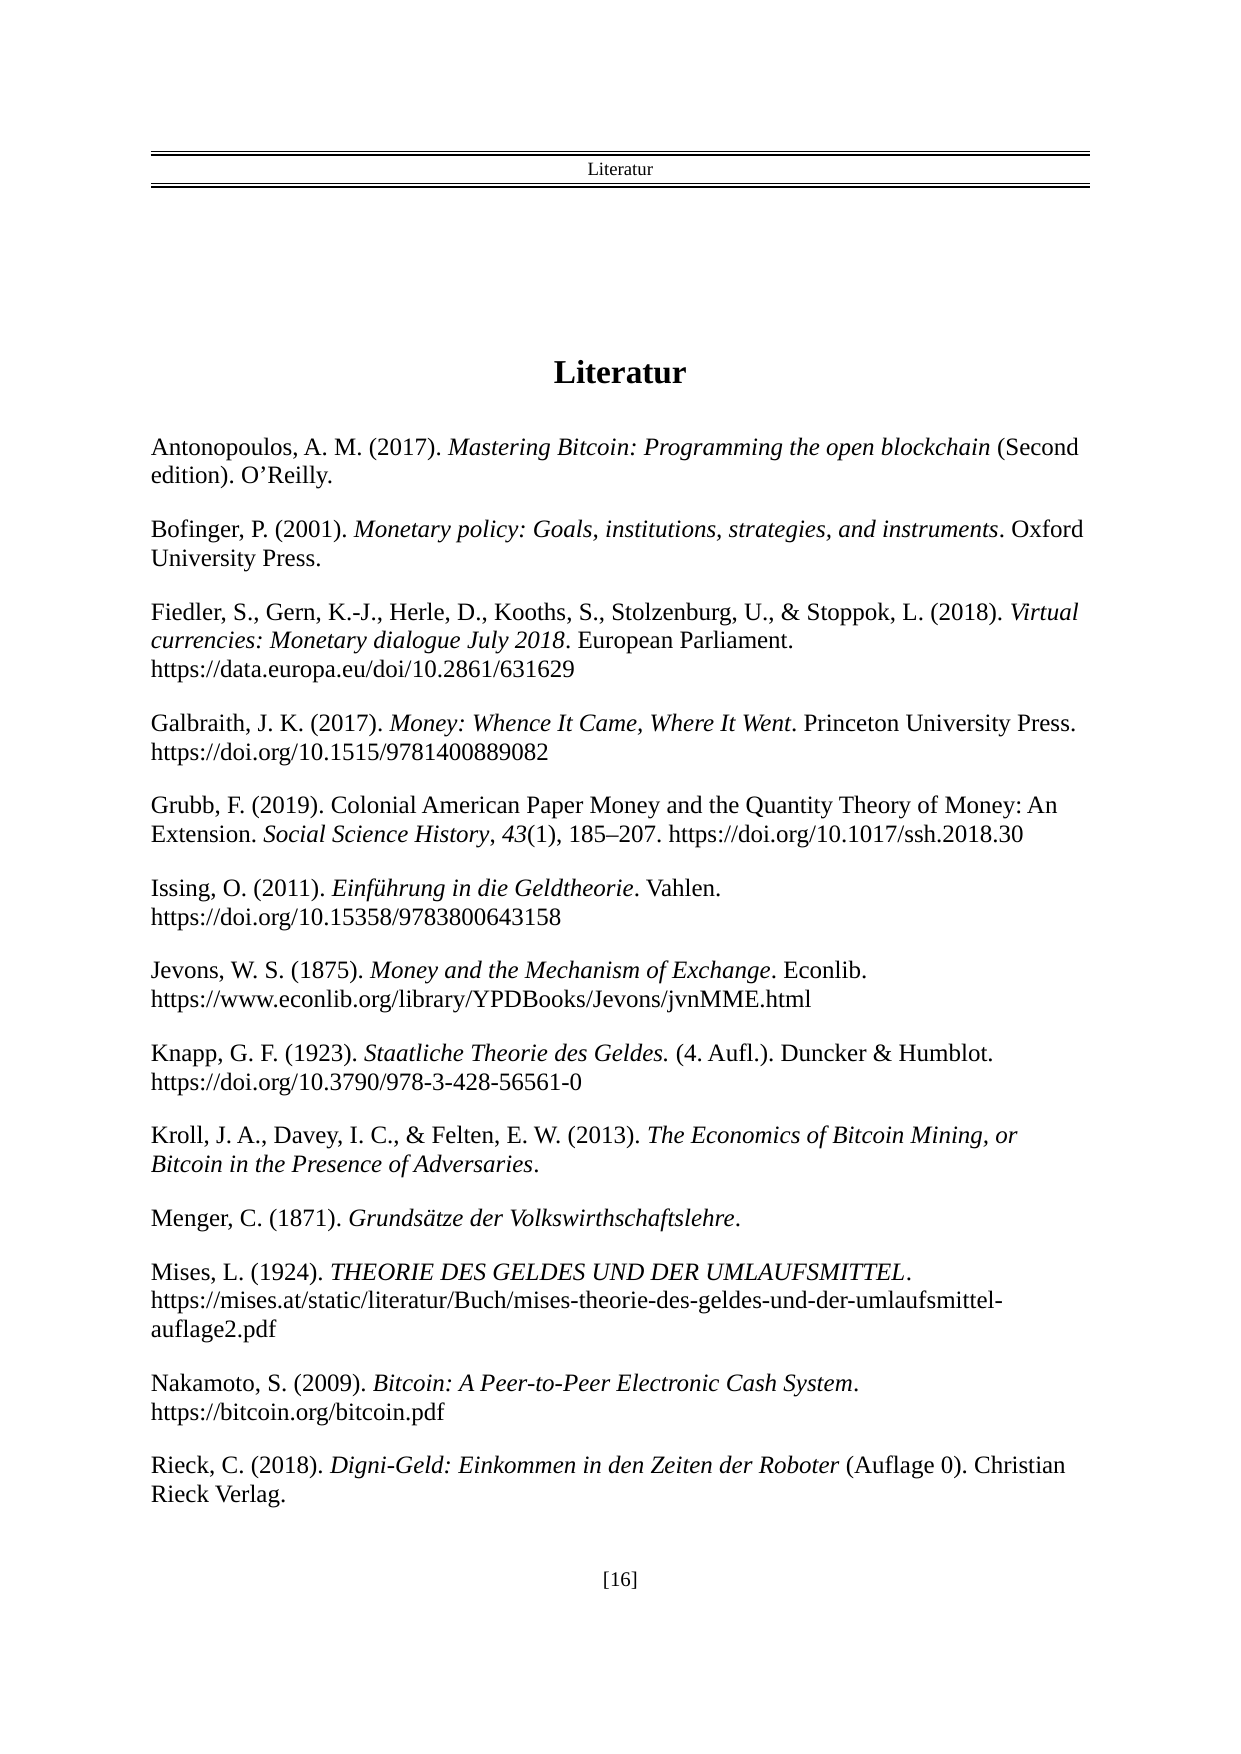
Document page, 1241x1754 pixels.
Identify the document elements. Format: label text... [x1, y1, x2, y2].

text Kroll, J. A., Davey, I. C., & Felten, E. W. (2013). The Economics of Bitcoin Mining, or Bitcoin in the Presence of Adversaries. [151, 1121, 1090, 1178]
text Antonopoulos, A. M. (2017). Mastering Bitcoin: Programming the open blockchain (Second edition). O’Reilly. [151, 432, 1090, 489]
text Rieck, C. (2018). Digni-Geld: Einkommen in den Zeiten der Roboter (Auflage 0). Christian Rieck Verlag. [151, 1451, 1090, 1508]
subtitle Literatur [151, 242, 1090, 419]
text Bofinger, P. (2001). Monetary policy: Goals, institutions, strategies, and instruments. Oxford University Press. [151, 514, 1090, 572]
text Issing, O. (2011). Einführung in die Geldtheorie. Vahlen. https://doi.org/10.15358/9783800643158 [151, 873, 1090, 931]
text Knapp, G. F. (1923). Staatliche Theorie des Geldes. (4. Aufl.). Duncker & Humblot. https://doi.org/10.3790/978-3-428-56561-0 [151, 1038, 1090, 1096]
text Fiedler, S., Gern, K.-J., Herle, D., Kooths, S., Stolzenburg, U., & Stoppok, L. (2018). Virtual currencies: Monetary dialogue July 2018. European Parliament. https://data.europa.eu/doi/10.2861/631629 [151, 597, 1090, 683]
text Galbraith, J. K. (2017). Money: Whence It Came, Where It Went. Princeton University Press. https://doi.org/10.1515/9781400889082 [151, 708, 1090, 766]
text Nakamoto, S. (2009). Bitcoin: A Peer-to-Peer Electronic Cash System. https://bitcoin.org/bitcoin.pdf [151, 1368, 1090, 1426]
text Grubb, F. (2019). Colonial American Paper Money and the Quantity Theory of Money: An Extension. Social Science History, 43(1), 185–207. https://doi.org/10.1017/ssh.2018.30 [151, 791, 1090, 848]
text Mises, L. (1924). THEORIE DES GELDES UND DER UMLAUFSMITTEL. https://mises.at/static/literatur/Buch/mises-theorie-des-geldes-und-der-umlaufsmittel-auflage2.pdf [151, 1257, 1090, 1343]
text Jevons, W. S. (1875). Money and the Mechanism of Exchange. Econlib. https://www.econlib.org/library/YPDBooks/Jevons/jvnMME.html [151, 956, 1090, 1013]
text Menger, C. (1871). Grundsätze der Volkswirthschaftslehre. [151, 1203, 1090, 1232]
